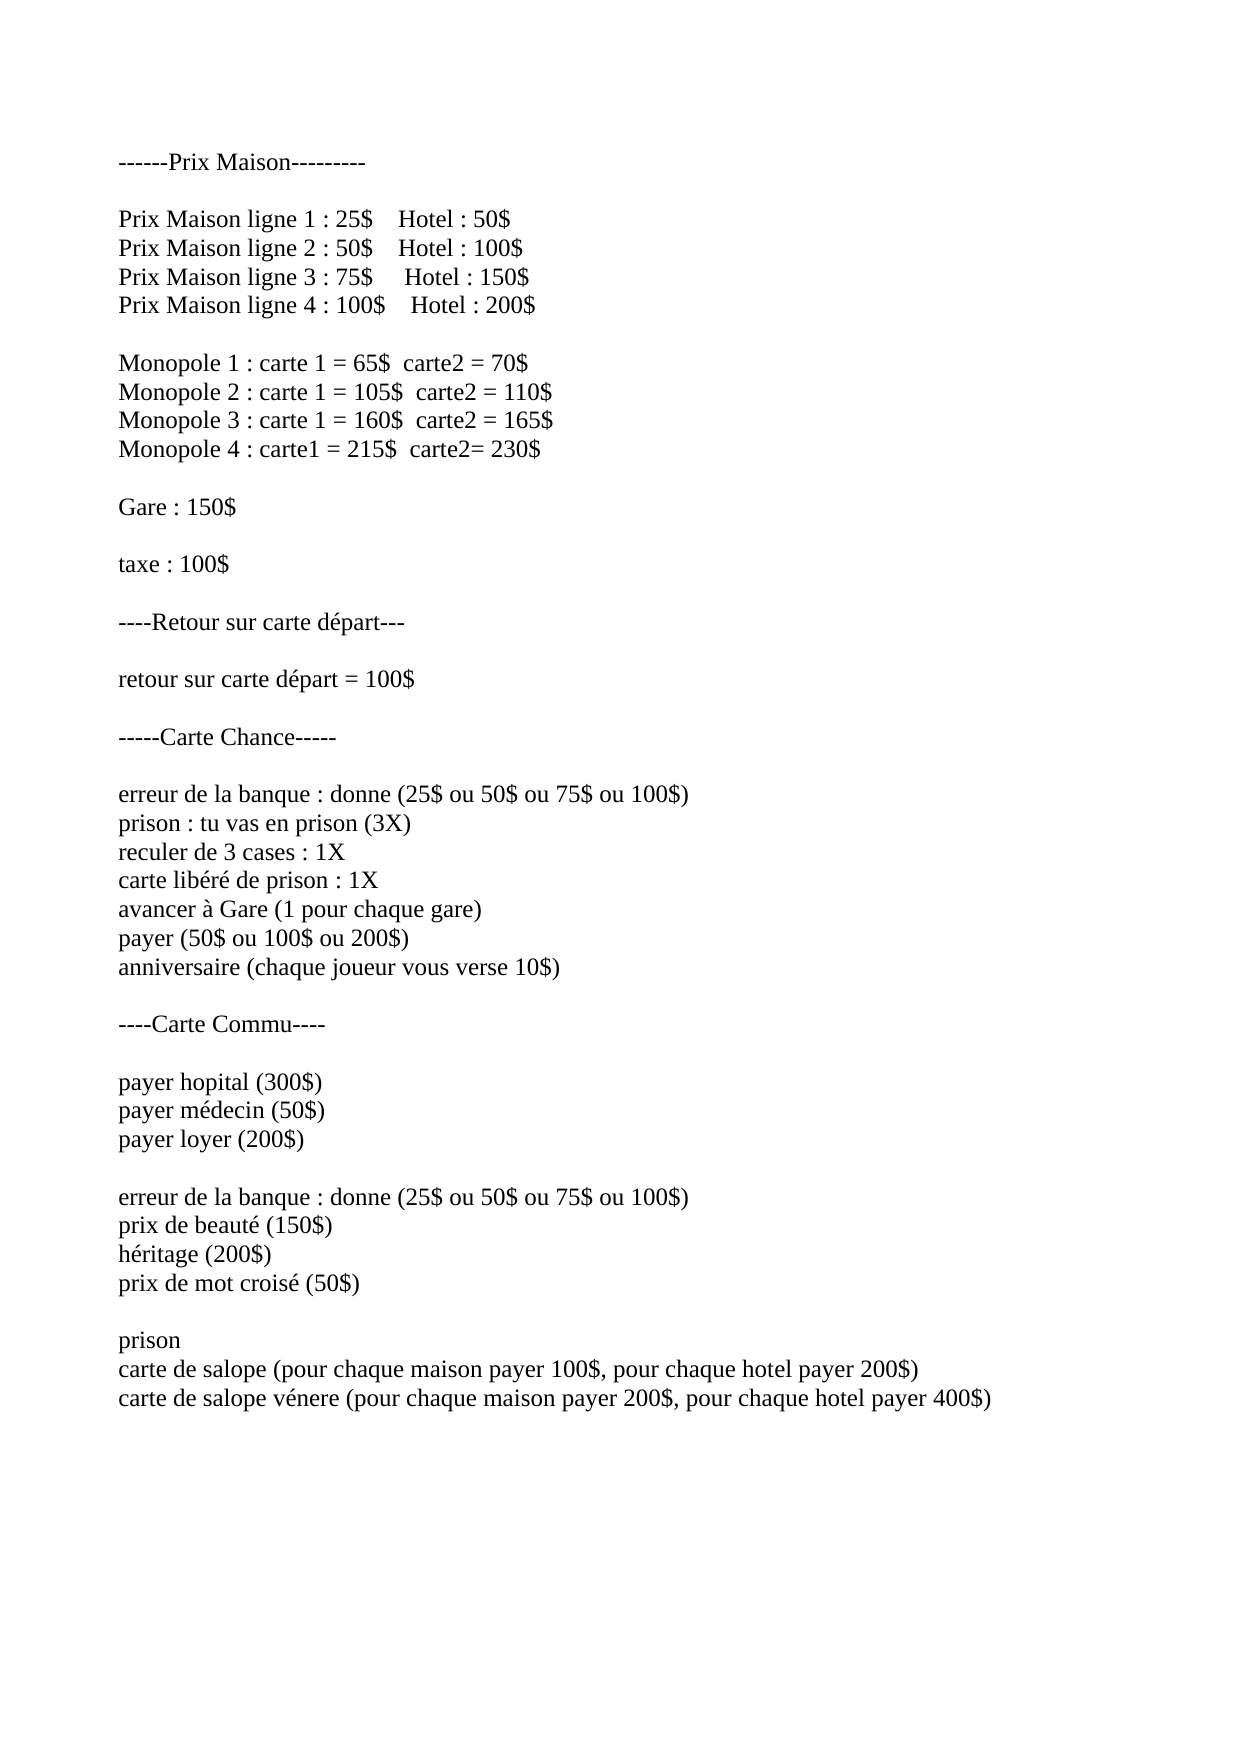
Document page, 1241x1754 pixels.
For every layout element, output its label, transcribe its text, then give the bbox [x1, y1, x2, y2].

text Prix Maison ligne 4 : 100$ Hotel : 200$ [118, 291, 1122, 319]
text Monopole 3 : carte 1 = 160$ carte2 = 165$ [118, 406, 1122, 434]
text Prix Maison ligne 2 : 50$ Hotel : 100$ [118, 233, 1122, 262]
text ------Prix Maison--------- [118, 147, 1122, 176]
text payer (50$ ou 100$ ou 200$) [118, 923, 1122, 952]
text anniversaire (chaque joueur vous verse 10$) [118, 952, 1122, 1009]
text payer hopital (300$) [118, 1067, 1122, 1096]
text Monopole 1 : carte 1 = 65$ carte2 = 70$ [118, 348, 1122, 377]
text carte de salope vénere (pour chaque maison payer 200$, pour chaque hotel payer 400$) [118, 1383, 1122, 1412]
text avancer à Gare (1 pour chaque gare) [118, 894, 1122, 923]
text Gare : 150$ [118, 492, 1122, 521]
text ----Retour sur carte départ--- [118, 607, 1122, 636]
text carte libéré de prison : 1X [118, 866, 1122, 894]
text carte de salope (pour chaque maison payer 100$, pour chaque hotel payer 200$) [118, 1354, 1122, 1383]
text Monopole 2 : carte 1 = 105$ carte2 = 110$ [118, 377, 1122, 406]
text prix de mot croisé (50$) [118, 1268, 1122, 1297]
text -----Carte Chance----- [118, 722, 1122, 751]
text prix de beauté (150$) [118, 1211, 1122, 1239]
text reculer de 3 cases : 1X [118, 837, 1122, 866]
text prison [118, 1326, 1122, 1354]
text Prix Maison ligne 3 : 75$ Hotel : 150$ [118, 262, 1122, 291]
text erreur de la banque : donne (25$ ou 50$ ou 75$ ou 100$) [118, 1182, 1122, 1211]
text erreur de la banque : donne (25$ ou 50$ ou 75$ ou 100$) [118, 779, 1122, 808]
text Prix Maison ligne 1 : 25$ Hotel : 50$ [118, 204, 1122, 233]
text héritage (200$) [118, 1239, 1122, 1268]
text Monopole 4 : carte1 = 215$ carte2= 230$ [118, 434, 1122, 463]
text ----Carte Commu---- [118, 1009, 1122, 1038]
text payer loyer (200$) [118, 1124, 1122, 1153]
text taxe : 100$ [118, 549, 1122, 578]
text prison : tu vas en prison (3X) [118, 808, 1122, 837]
text retour sur carte départ = 100$ [118, 664, 1122, 693]
text payer médecin (50$) [118, 1096, 1122, 1124]
